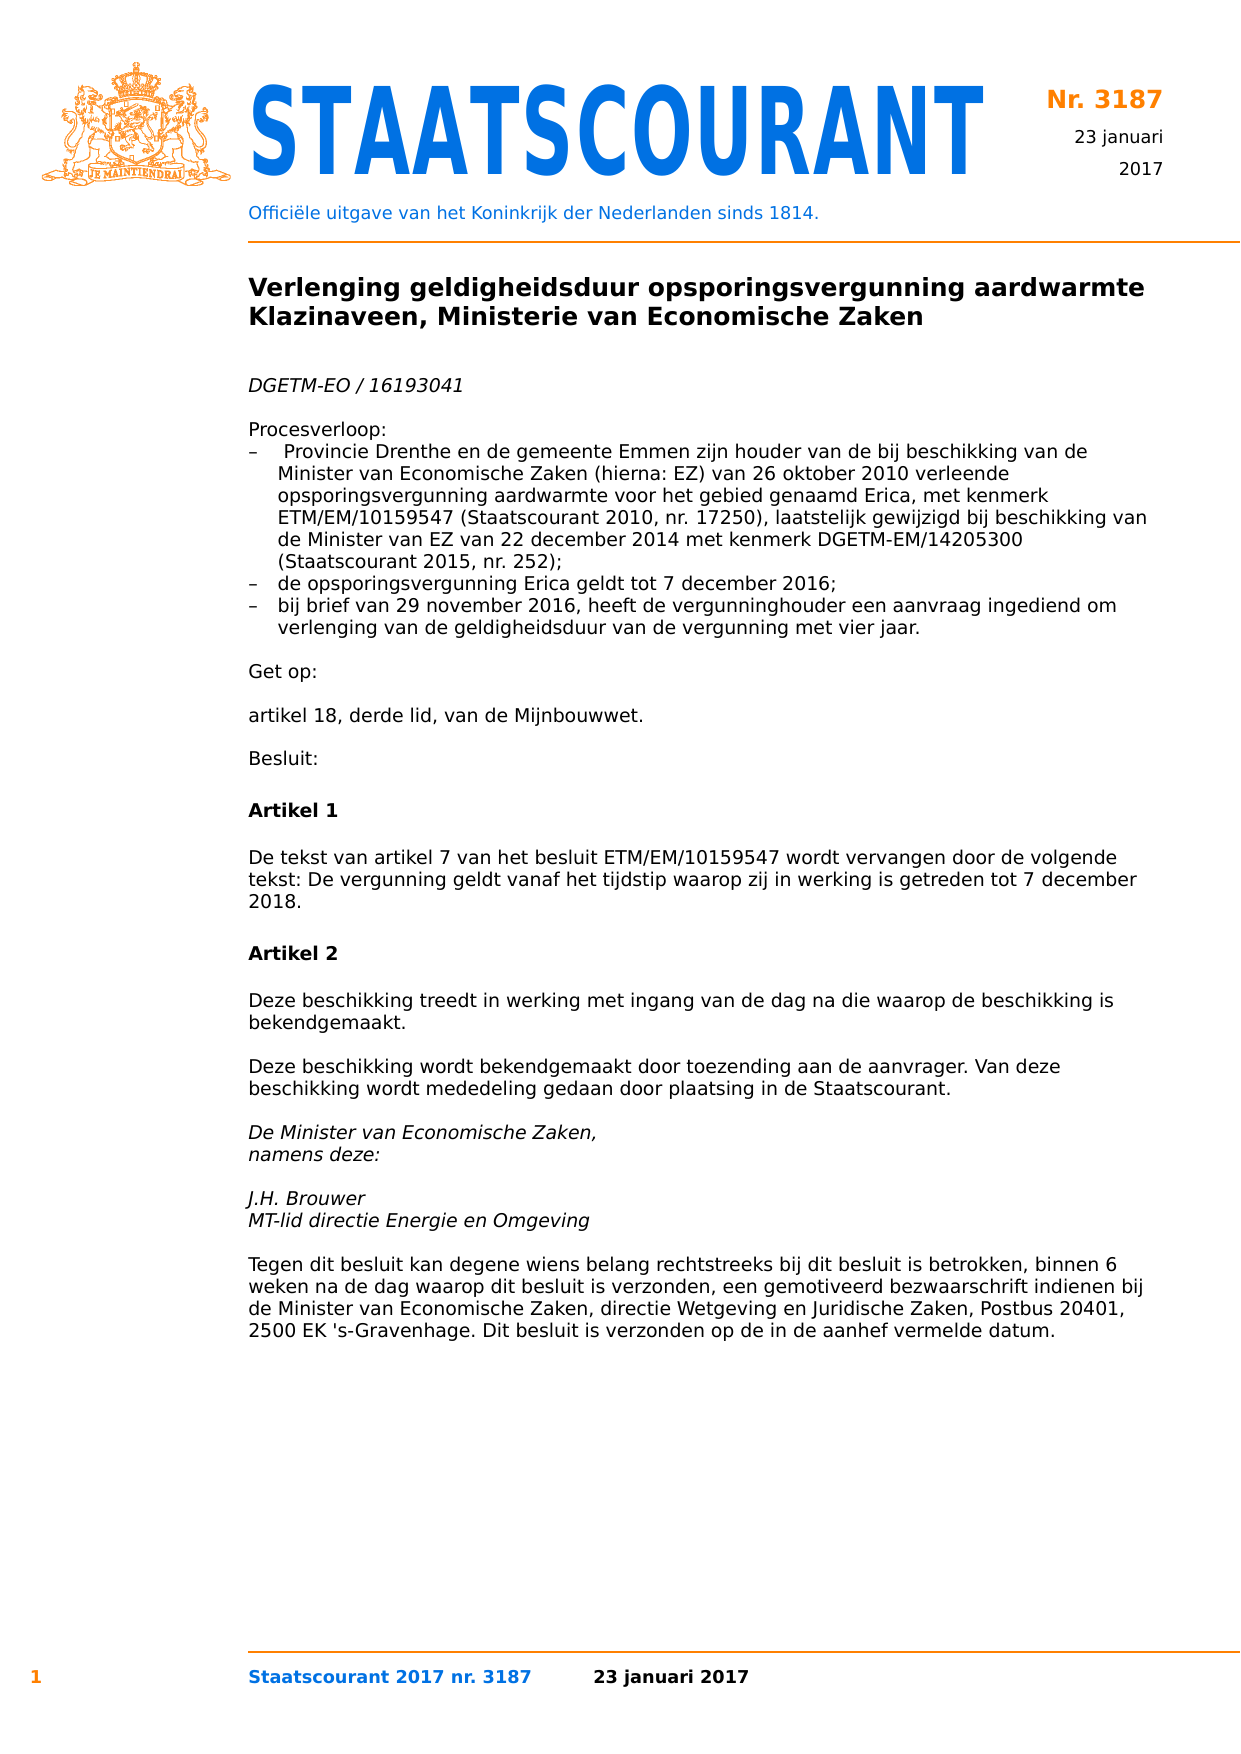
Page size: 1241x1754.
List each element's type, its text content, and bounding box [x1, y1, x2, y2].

text Deze beschikking wordt bekendgemaakt door toezending aan de aanvrager. Van deze beschikking wordt mededeling gedaan door plaatsing in de Staatscourant. [248, 1056, 1163, 1100]
text – de opsporingsvergunning Erica geldt tot 7 december 2016; [248, 573, 1163, 595]
subtitle Artikel 1 [248, 800, 1163, 822]
text Tegen dit besluit kan degene wiens belang rechtstreeks bij dit besluit is betrokken, binnen 6 weken na de dag waarop dit besluit is verzonden, een gemotiveerd bezwaarschrift indienen bij de Minister van Economische Zaken, directie Wetgeving en Juridische Zaken, Postbus 20401, 2500 EK 's-Gravenhage. Dit besluit is verzonden op de in de aanhef vermelde datum. [248, 1254, 1163, 1342]
text Get op: [248, 661, 1163, 683]
table_cell 2017 [998, 153, 1240, 203]
picture [41, 62, 231, 186]
table_header Nr. 3187 [998, 62, 1240, 121]
table_cell 23 januari [998, 121, 1240, 153]
text Procesverloop: [248, 419, 1163, 441]
text – Provincie Drenthe en de gemeente Emmen zijn houder van de bij beschikking van de Minister van Economische Zaken (hierna: EZ) van 26 oktober 2010 verleende opsporingsvergunning aardwarmte voor het gebied genaamd Erica, met kenmerk ETM/EM/10159547 (Staatscourant 2010, nr. 17250), laatstelijk gewijzigd bij beschikking van de Minister van EZ van 22 december 2014 met kenmerk DGETM-EM/14205300 (Staatscourant 2015, nr. 252); [248, 441, 1163, 573]
table_header STAATSCOURANT [248, 62, 998, 203]
text – bij brief van 29 november 2016, heeft de vergunninghouder een aanvraag ingediend om verlenging van de geldigheidsduur van de vergunning met vier jaar. [248, 595, 1163, 639]
text De Minister van Economische Zaken, namens deze: J.H. Brouwer MT-lid directie Energie en Omgeving [248, 1122, 1163, 1232]
text artikel 18, derde lid, van de Mijnbouwwet. [248, 704, 1163, 726]
subtitle Artikel 2 [248, 943, 1163, 965]
text DGETM-EO / 16193041 [248, 375, 1163, 397]
table_header [25, 62, 248, 241]
text Besluit: [248, 748, 1163, 770]
table_cell Officiële uitgave van het Koninkrijk der Nederlanden sinds 1814. [248, 203, 1240, 241]
text Deze beschikking treedt in werking met ingang van de dag na die waarop de beschikking is bekendgemaakt. [248, 990, 1163, 1034]
text De tekst van artikel 7 van het besluit ETM/EM/10159547 wordt vervangen door de volgende tekst: De vergunning geldt vanaf het tijdstip waarop zij in werking is getreden tot 7 december 2018. [248, 847, 1163, 913]
subtitle Verlenging geldigheidsduur opsporingsvergunning aardwarmte Klazinaveen, Ministerie van Economische Zaken [248, 273, 1163, 331]
